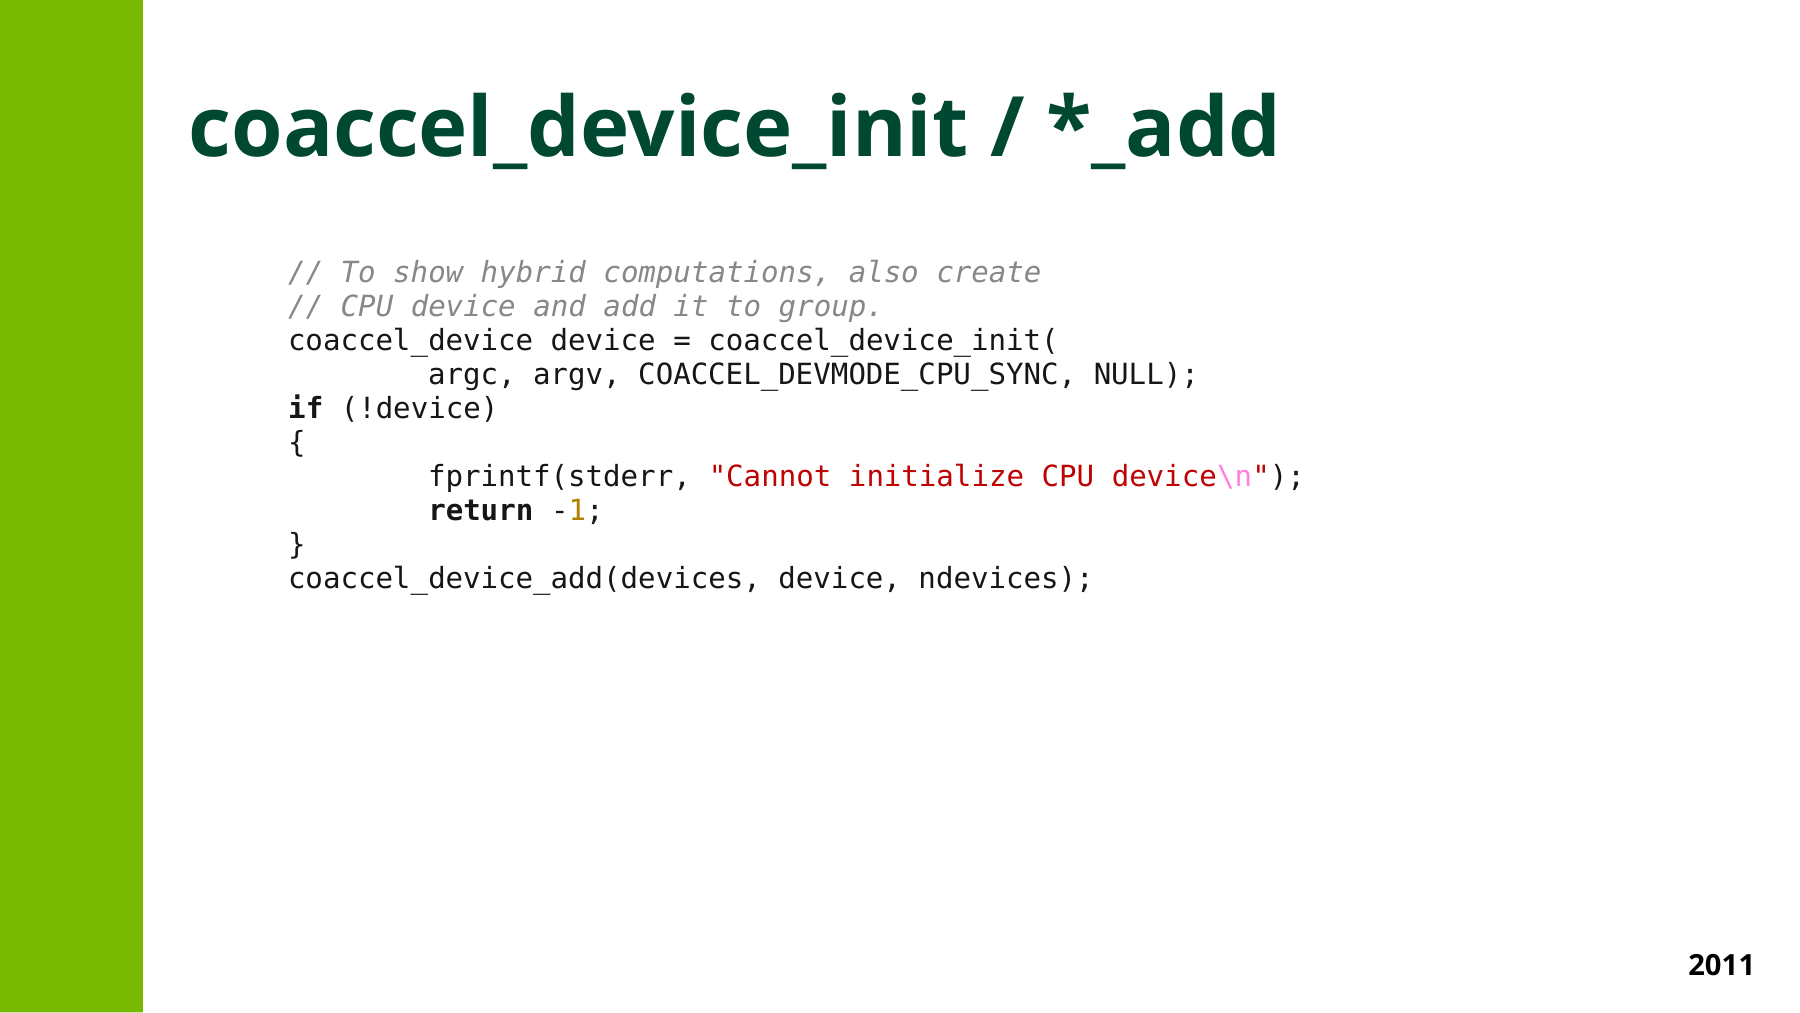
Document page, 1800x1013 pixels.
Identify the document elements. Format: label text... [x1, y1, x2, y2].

chart [146, 255, 1734, 872]
title coaccel_device_init / *_add [188, 40, 1733, 211]
